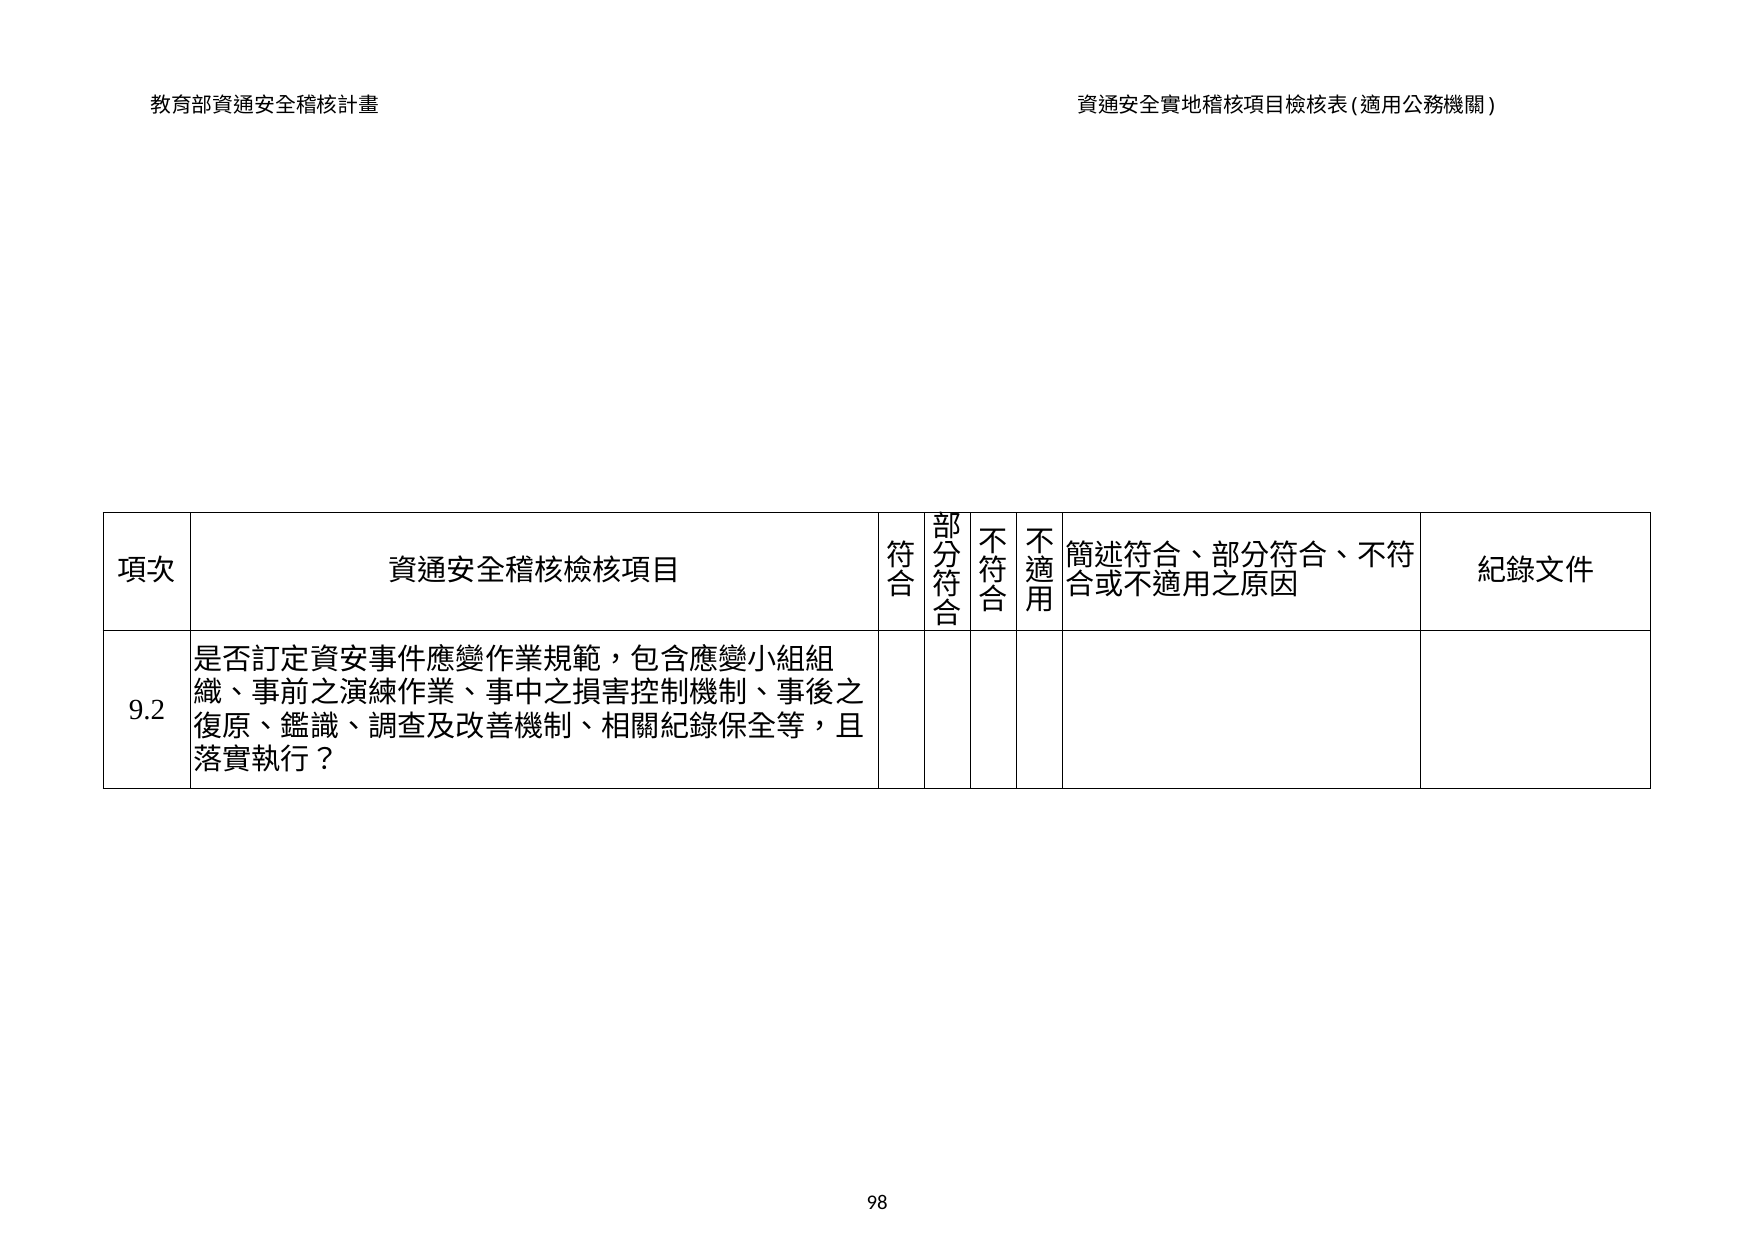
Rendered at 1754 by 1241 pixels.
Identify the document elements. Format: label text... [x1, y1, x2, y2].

table_cell [879, 631, 924, 788]
table_cell [1421, 631, 1650, 788]
table_header 簡述符合、部分符合、不符合或不適用之原因 [1063, 513, 1420, 630]
table_header 紀錄文件 [1421, 513, 1650, 630]
table_header 項次 [104, 513, 190, 630]
table_cell [1063, 631, 1420, 788]
table_cell [971, 631, 1016, 788]
table_header 符合 [879, 513, 924, 630]
table_cell [925, 631, 970, 788]
table_header 資通安全稽核檢核項目 [191, 513, 878, 630]
table_cell 9.2 [104, 631, 190, 788]
table_cell [1017, 631, 1062, 788]
table_header 部分符合 [925, 513, 970, 630]
table_header 不符合 [971, 513, 1016, 630]
table_header 不適用 [1017, 513, 1062, 630]
table_cell 是否訂定資安事件應變作業規範，包含應變小組組織、事前之演練作業、事中之損害控制機制、事後之復原、鑑識、調查及改善機制、相關紀錄保全等，且落實執行？ [191, 631, 878, 788]
